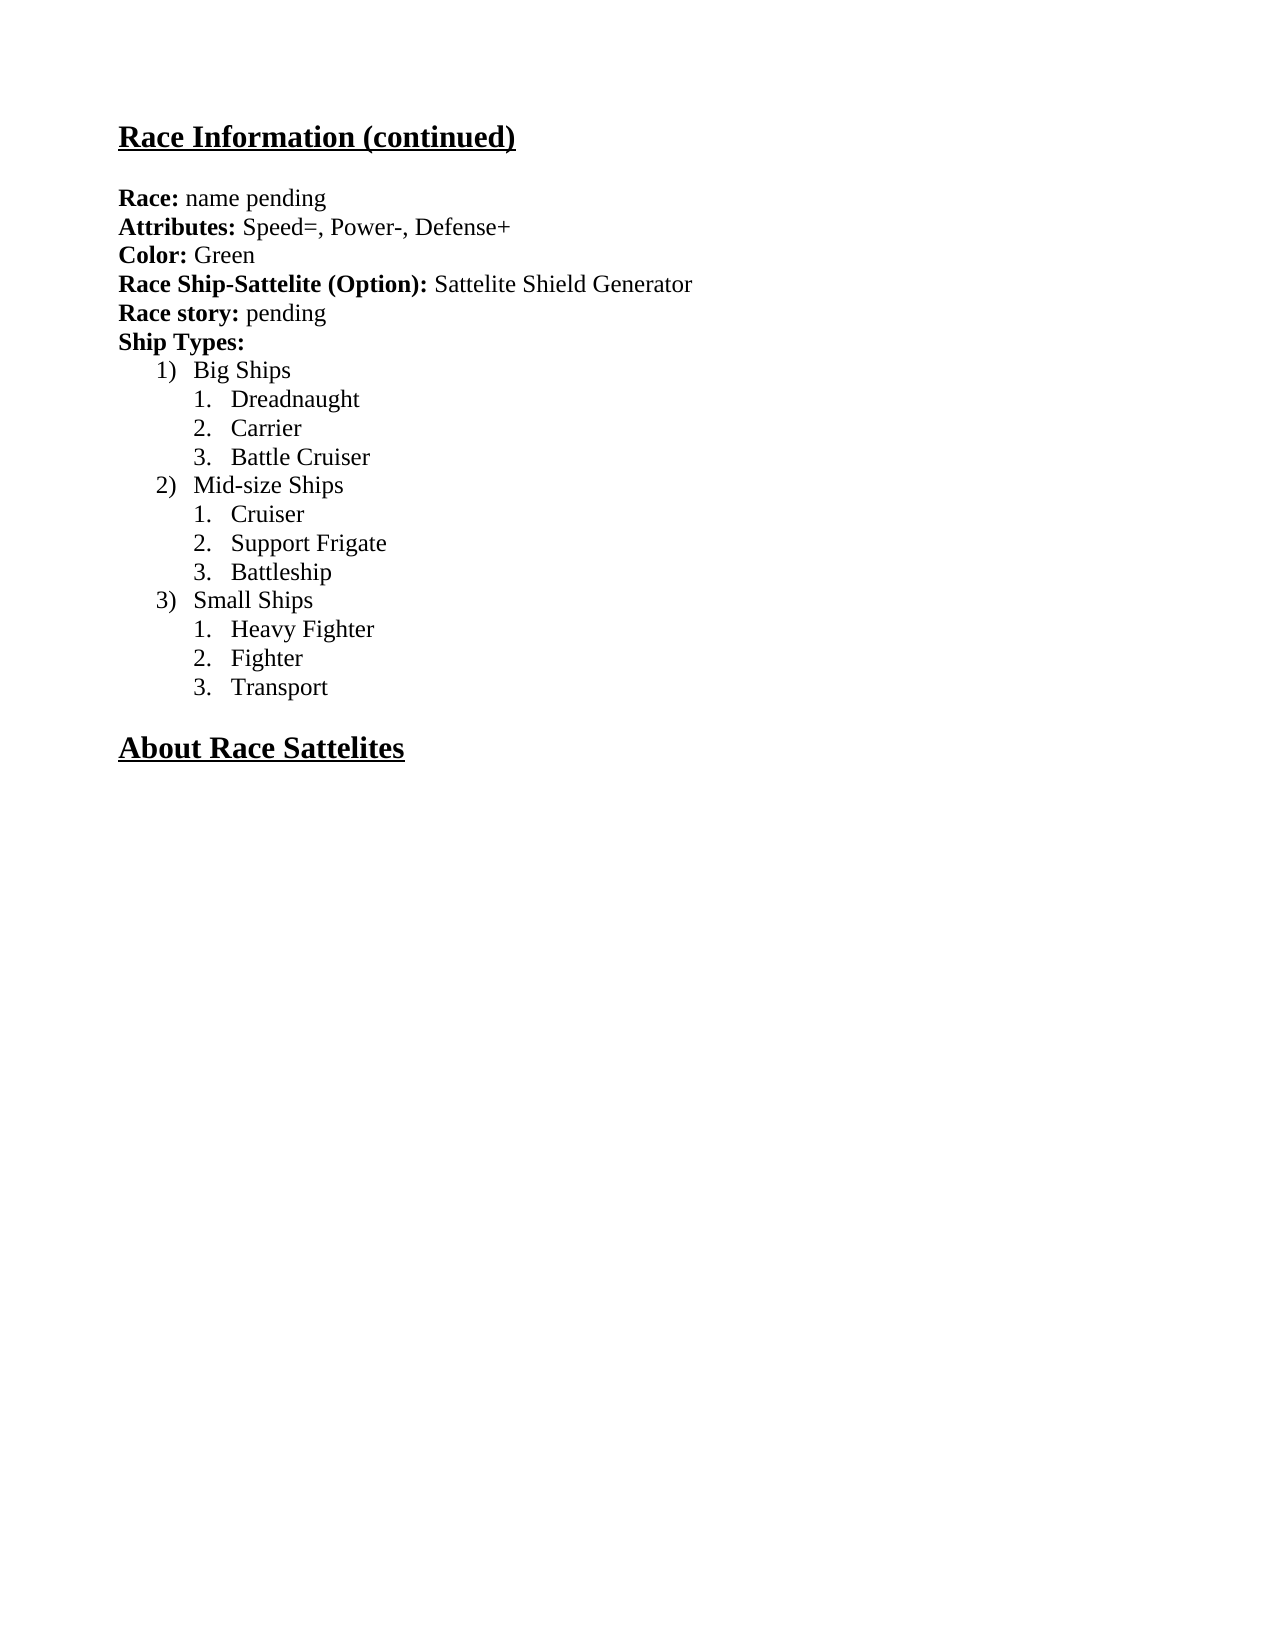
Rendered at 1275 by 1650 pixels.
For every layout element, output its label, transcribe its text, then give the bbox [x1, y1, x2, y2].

list Big Ships [156, 355, 1157, 384]
text Race: name pending [118, 183, 1157, 212]
text Attributes: Speed=, Power-, Defense+ [118, 212, 1157, 240]
text Color: Green [118, 240, 1157, 269]
list Heavy Fighter [193, 614, 1157, 643]
list Battleship [193, 557, 1157, 585]
list Mid-size Ships [156, 470, 1157, 499]
list Cruiser [193, 499, 1157, 528]
list Transport [193, 672, 1157, 700]
text Race story: pending [118, 298, 1157, 327]
list Dreadnaught [193, 384, 1157, 413]
list Carrier [193, 413, 1157, 442]
list Battle Cruiser [193, 442, 1157, 470]
text Race Ship-Sattelite (Option): Sattelite Shield Generator [118, 269, 1157, 298]
text Ship Types: [118, 327, 1157, 355]
text Race Information (continued) [118, 118, 1157, 154]
list Small Ships [156, 585, 1157, 614]
text About Race Sattelites [118, 729, 1157, 765]
list Fighter [193, 643, 1157, 672]
list Support Frigate [193, 528, 1157, 557]
